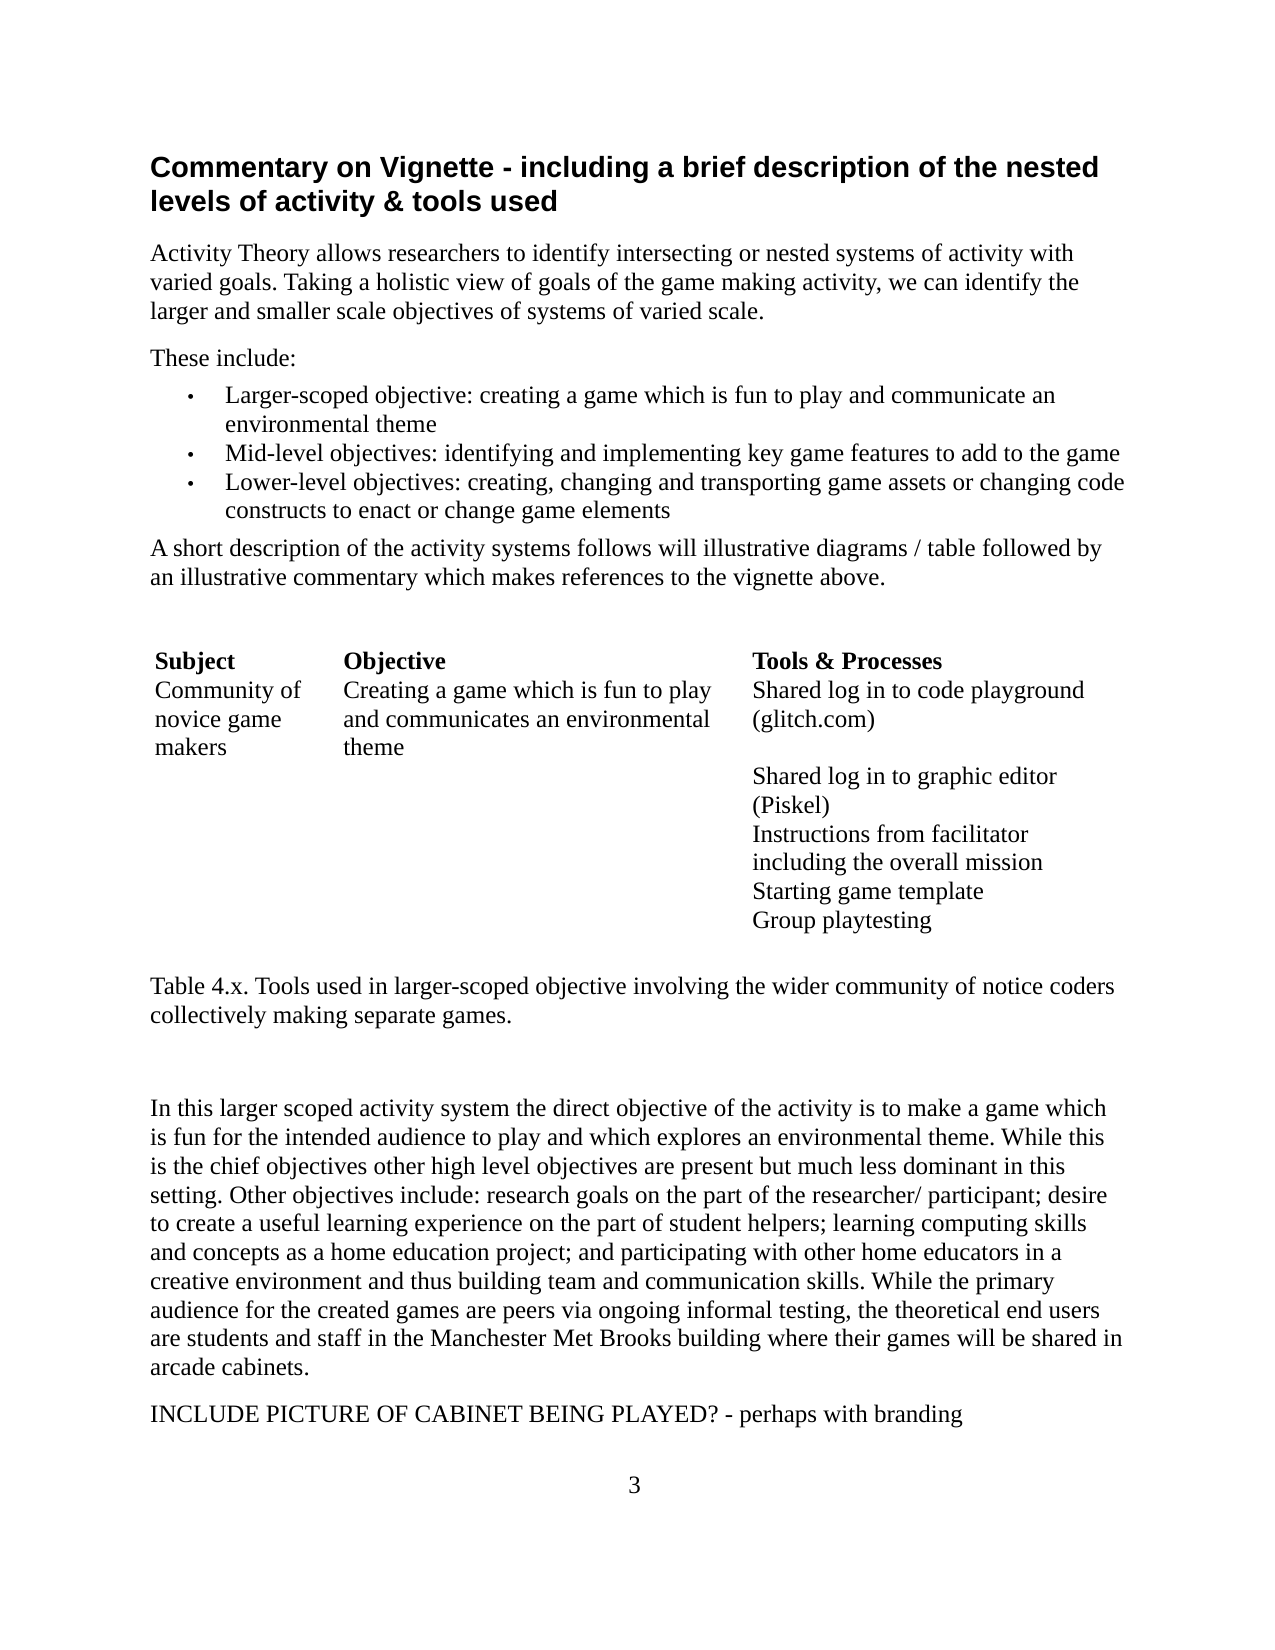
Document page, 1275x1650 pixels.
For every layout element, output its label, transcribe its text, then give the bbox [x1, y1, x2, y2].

table_cell [339, 819, 747, 876]
table_cell [339, 934, 747, 962]
table_cell Instructions from facilitator including the overall mission [748, 819, 1125, 876]
text INCLUDE PICTURE OF CABINET BEING PLAYED? - perhaps with branding [150, 1399, 1125, 1428]
table_cell Creating a game which is fun to play and communicates an environmental theme [339, 675, 747, 761]
table_cell [339, 761, 747, 819]
list Lower-level objectives: creating, changing and transporting game assets or changing code constructs to enact or change game elements [187, 467, 1125, 524]
text These include: [150, 343, 1125, 371]
table_cell [748, 934, 1125, 962]
table_header Objective [339, 646, 747, 675]
text Activity Theory allows researchers to identify intersecting or nested systems of activity with varied goals. Taking a holistic view of goals of the game making activity, we can identify the larger and smaller scale objectives of systems of varied scale. [150, 238, 1125, 325]
table_header Tools & Processes [748, 646, 1125, 675]
text A short description of the activity systems follows will illustrative diagrams / table followed by an illustrative commentary which makes references to the vignette above. [150, 533, 1125, 591]
table_cell [150, 761, 339, 819]
table_cell [150, 934, 339, 962]
text In this larger scoped activity system the direct objective of the activity is to make a game which is fun for the intended audience to play and which explores an environmental theme. While this is the chief objectives other high level objectives are present but much less dominant in this setting. Other objectives include: research goals on the part of the researcher/ participant; desire to create a useful learning experience on the part of student helpers; learning computing skills and concepts as a home education project; and participating with other home educators in a creative environment and thus building team and communication skills. While the primary audience for the created games are peers via ongoing informal testing, the theoretical end users are students and staff in the Manchester Met Brooks building where their games will be shared in arcade cabinets. [150, 1093, 1125, 1381]
table_cell Shared log in to graphic editor (Piskel) [748, 761, 1125, 819]
list Mid-level objectives: identifying and implementing key game features to add to the game [187, 438, 1125, 467]
text Table 4.x. Tools used in larger-scoped objective involving the wider community of notice coders collectively making separate games. [150, 971, 1125, 1029]
table_cell [150, 905, 339, 934]
table_cell Community of novice game makers [150, 675, 339, 761]
subtitle Commentary on Vignette - including a brief description of the nested levels of activity & tools used [150, 150, 1125, 217]
table_cell [339, 876, 747, 905]
table_cell Group playtesting [748, 905, 1125, 934]
table_header Subject [150, 646, 339, 675]
table_cell [339, 905, 747, 934]
list Larger-scoped objective: creating a game which is fun to play and communicate an environmental theme [187, 380, 1125, 438]
table_cell [150, 876, 339, 905]
table_cell [150, 819, 339, 876]
table_cell Shared log in to code playground (glitch.com) [748, 675, 1125, 761]
table_cell Starting game template [748, 876, 1125, 905]
